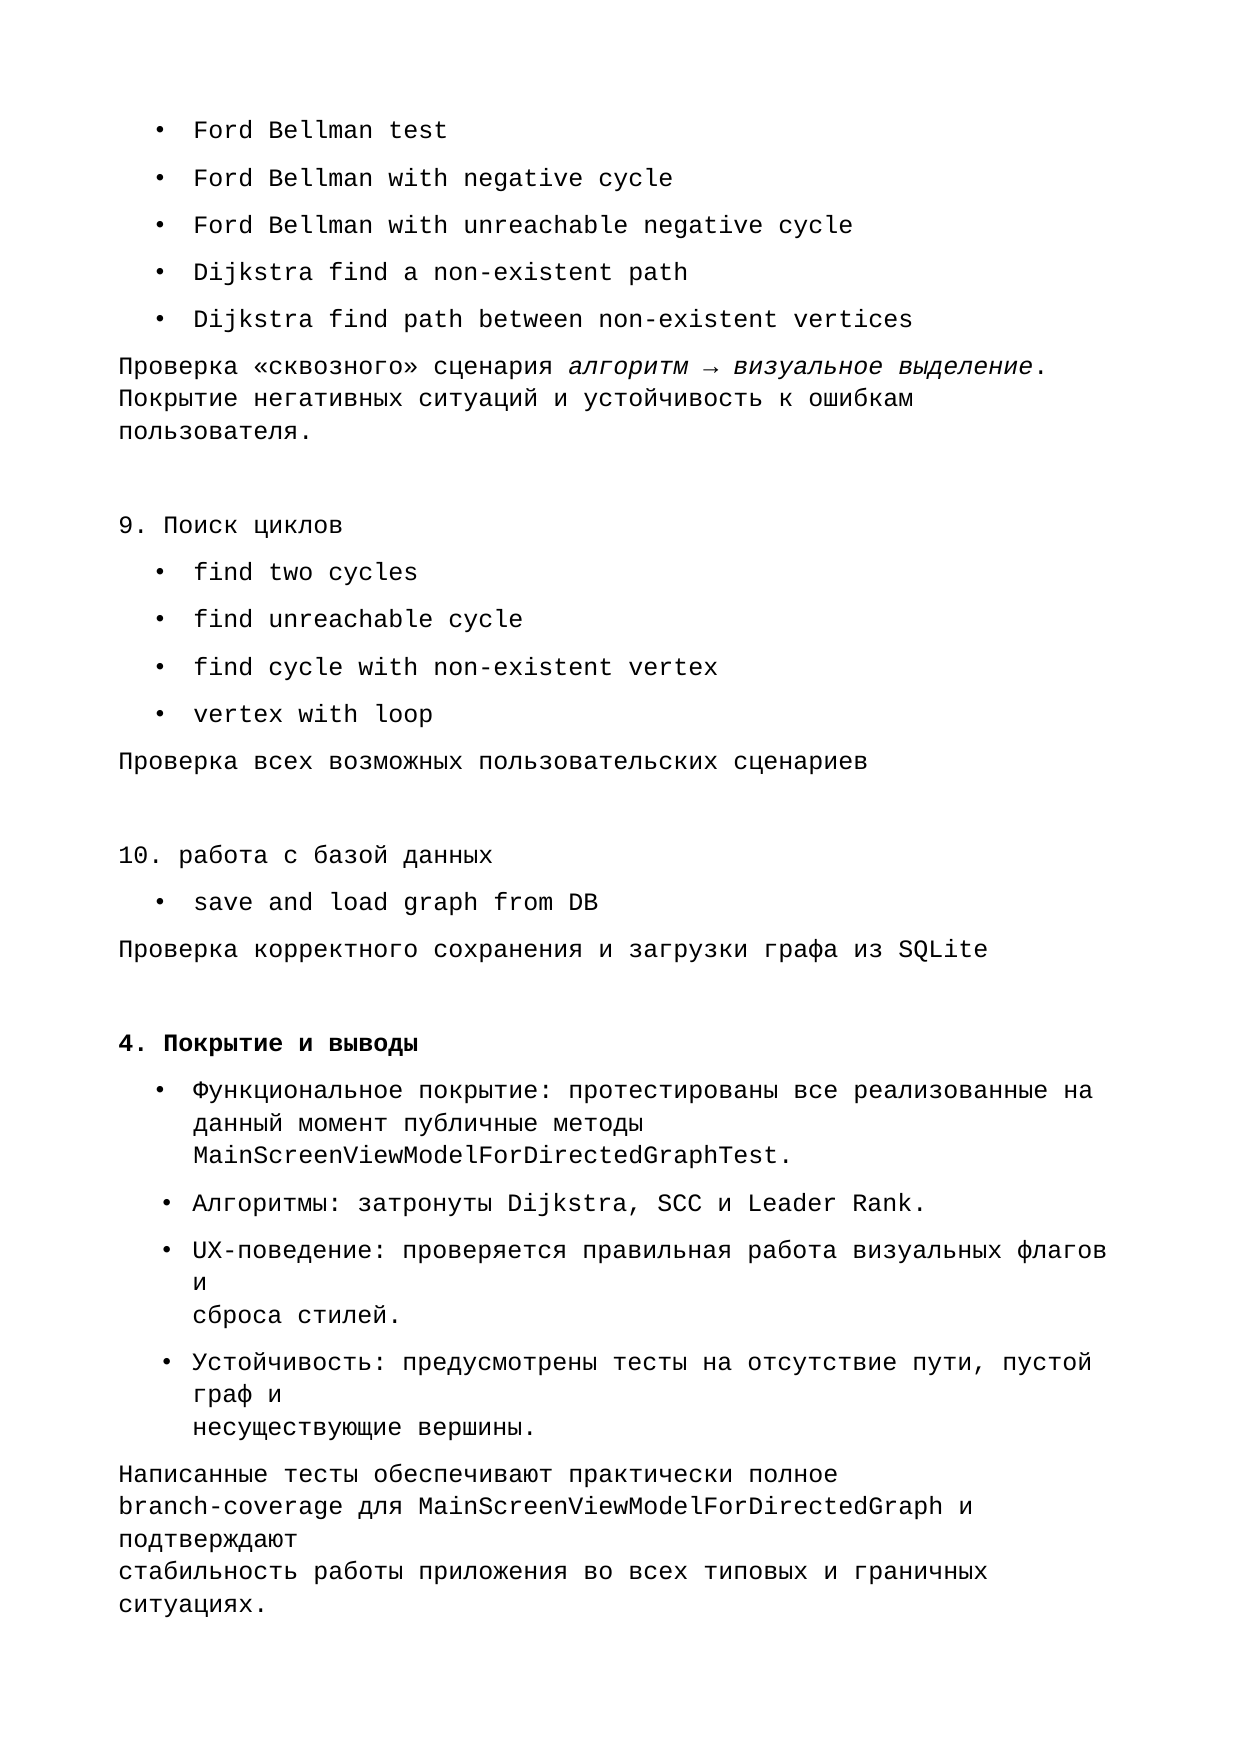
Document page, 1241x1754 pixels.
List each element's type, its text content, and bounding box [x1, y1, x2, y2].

list find two cycles [156, 560, 1122, 588]
list Ford Bellman test [156, 118, 1122, 146]
list Функциональное покрытие: протестированы все реализованные на данный момент публичные методы MainScreenViewModelForDirectedGraphTest. [156, 1078, 1122, 1171]
list vertex with loop [156, 701, 1122, 729]
text 9. Поиск циклов [118, 513, 1122, 541]
list Dijkstra find a non-existent path [156, 259, 1122, 288]
list UX-поведение: проверяется правильная работа визуальных флагов и сброса стилей. [162, 1237, 1122, 1331]
list find unreachable cycle [156, 607, 1122, 635]
list save and load graph from DB [156, 889, 1122, 918]
text Проверка корректного сохранения и загрузки графа из SQLite [118, 937, 1122, 965]
list Dijkstra find path between non-existent vertices [156, 306, 1122, 335]
list Ford Bellman with negative cycle [156, 165, 1122, 193]
text Написанные тесты обеспечивают практически полное branch-coverage для MainScreenViewModelForDirectedGraph и подтверждают стабильность работы приложения во всех типовых и граничных ситуациях. [118, 1461, 1122, 1620]
list Ford Bellman with unreachable negative cycle [156, 212, 1122, 241]
list Алгоритмы: затронуты Dijkstra, SCC и Leader Rank. [162, 1190, 1122, 1218]
text Проверка «сквозного» сценария алгоритм → визуальное выделение. Покрытие негативных ситуаций и устойчивость к ошибкам пользователя. [118, 353, 1122, 447]
text 4. Покрытие и выводы [118, 1031, 1122, 1059]
text 10. работа с базой данных [118, 842, 1122, 871]
text Проверка всех возможных пользовательских сценариев [118, 748, 1122, 777]
list Устойчивость: предусмотрены тесты на отсутствие пути, пустой граф и несуществующие вершины. [162, 1349, 1122, 1443]
list find cycle with non-existent vertex [156, 654, 1122, 682]
